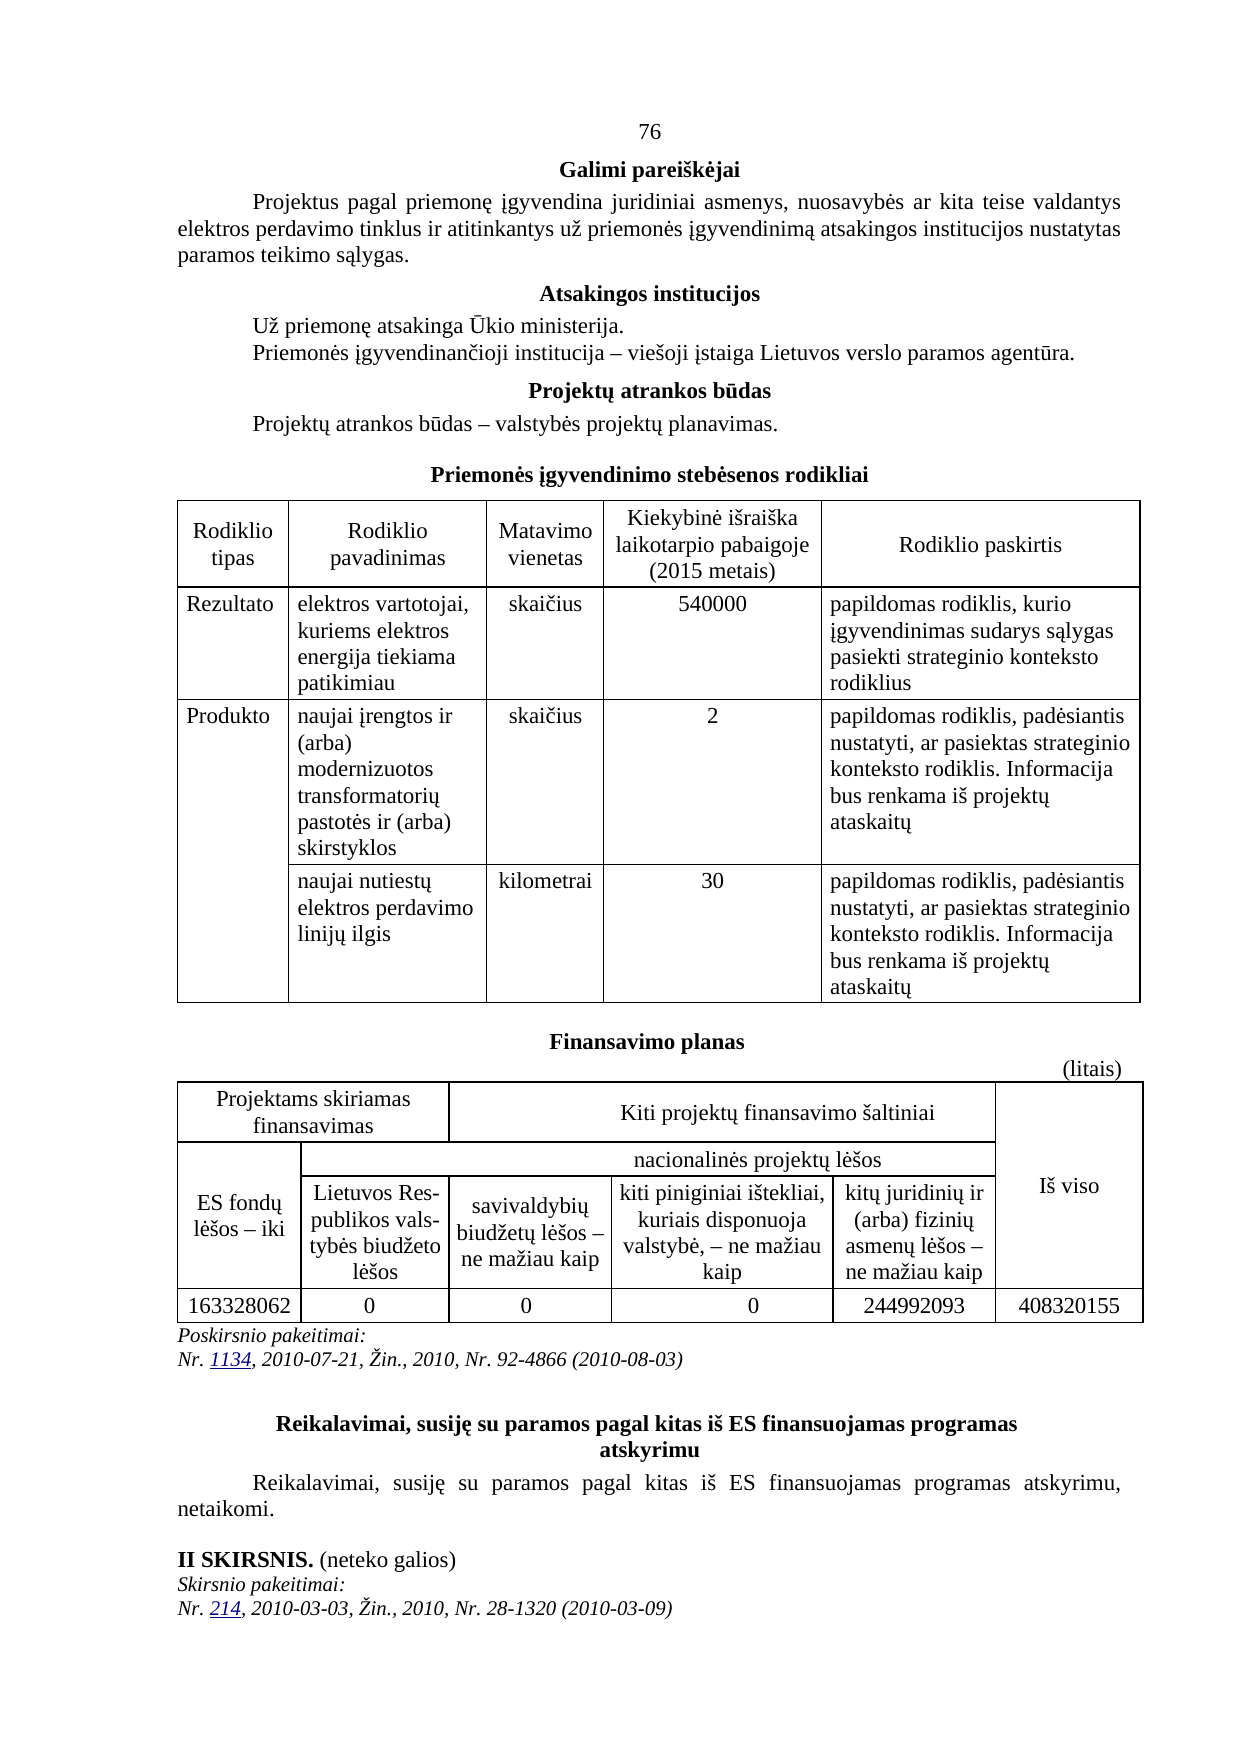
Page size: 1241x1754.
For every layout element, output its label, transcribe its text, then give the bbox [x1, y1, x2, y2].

table_cell 0 [302, 1289, 448, 1321]
text Skirsnio pakeitimai: [177, 1572, 1122, 1596]
table_header Rodiklio pavadinimas [289, 501, 486, 586]
table_cell kiti piniginiai ištekliai, kuriais disponuoja valstybė, – ne mažiau kaip [612, 1177, 832, 1288]
table_cell Produkto [178, 700, 288, 1002]
table_cell skaičius [487, 588, 603, 699]
table_header Kiekybinė išraiška laikotarpio pabaigoje (2015 metais) [604, 501, 821, 586]
table_cell 30 [604, 865, 821, 1002]
table_cell papildomas rodiklis, padėsiantis nustatyti, ar pasiektas strateginio konteksto rodiklis. Informacija bus renkama iš projektų ataskaitų [822, 700, 1139, 864]
table_header Rodiklio tipas [178, 501, 288, 586]
table_cell 0 [450, 1289, 611, 1321]
table_header Iš viso [996, 1083, 1142, 1288]
text Reikalavimai, susiję su paramos pagal kitas iš ES finansuojamas programas atskyrimu, netaikomi. [177, 1469, 1122, 1522]
table_cell Rezultato [178, 588, 288, 699]
table_cell kitų juridinių ir (arba) fizinių asmenų lėšos – ne mažiau kaip [834, 1177, 995, 1288]
table_header Kiti projektų finansavimo šaltiniai [450, 1083, 995, 1141]
table_cell 408320155 [996, 1289, 1142, 1321]
text Projektų atrankos būdas – valstybės projektų planavimas. [177, 410, 1122, 437]
table_cell papildomas rodiklis, kurio įgyvendinimas sudarys sąlygas pasiekti strateginio konteksto rodiklius [822, 588, 1139, 699]
table_header Projektams skiriamas finansavimas [178, 1083, 448, 1141]
table_cell naujai nutiestų elektros perdavimo linijų ilgis [289, 865, 486, 1002]
table_cell Lietuvos Res- publikos vals- tybės biudžeto lėšos [302, 1177, 448, 1288]
table_header Matavimo vienetas [487, 501, 603, 586]
text Galimi pareiškėjai [177, 156, 1122, 182]
text II SKIRSNIS. (neteko galios) [177, 1546, 1122, 1572]
table_cell 244992093 [834, 1289, 995, 1321]
text (litais) [177, 1055, 1122, 1081]
table_cell kilometrai [487, 865, 603, 1002]
table_cell 0 [612, 1289, 832, 1321]
text Priemonės įgyvendinančioji institucija – viešoji įstaiga Lietuvos verslo paramos agentūra. [177, 339, 1122, 365]
table_cell 163328062 [178, 1289, 300, 1321]
text Nr. 214, 2010-03-03, Žin., 2010, Nr. 28-1320 (2010-03-09) [177, 1596, 1122, 1620]
table_cell elektros vartotojai, kuriems elektros energija tiekiama patikimiau [289, 588, 486, 699]
table_cell nacionalinės projektų lėšos [302, 1143, 995, 1175]
text Projektų atrankos būdas [177, 378, 1122, 404]
table_cell naujai įrengtos ir (arba) modernizuotos transformatorių pastotės ir (arba) skirstyklos [289, 700, 486, 864]
text Priemonės įgyvendinimo stebėsenos rodikliai [177, 462, 1122, 488]
table_cell savivaldybių biudžetų lėšos – ne mažiau kaip [450, 1177, 611, 1288]
table_cell ES fondų lėšos – iki [178, 1143, 300, 1288]
table_cell papildomas rodiklis, padėsiantis nustatyti, ar pasiektas strateginio konteksto rodiklis. Informacija bus renkama iš projektų ataskaitų [822, 865, 1139, 1002]
text Projektus pagal priemonę įgyvendina juridiniai asmenys, nuosavybės ar kita teise valdantys elektros perdavimo tinklus ir atitinkantys už priemonės įgyvendinimą atsakingos institucijos nustatytas paramos teikimo sąlygas. [177, 188, 1122, 267]
text Nr. 1134, 2010-07-21, Žin., 2010, Nr. 92-4866 (2010-08-03) [177, 1347, 1122, 1371]
table_cell skaičius [487, 700, 603, 864]
text Už priemonę atsakinga Ūkio ministerija. [177, 312, 1122, 339]
table_cell 540000 [604, 588, 821, 699]
text Finansavimo planas [177, 1028, 1122, 1055]
table_header Rodiklio paskirtis [822, 501, 1139, 586]
table_cell 2 [604, 700, 821, 864]
text Atsakingos institucijos [177, 280, 1122, 306]
text Reikalavimai, susiję su paramos pagal kitas iš ES finansuojamas programas atskyrimu [177, 1384, 1122, 1463]
text Poskirsnio pakeitimai: [177, 1323, 1122, 1347]
